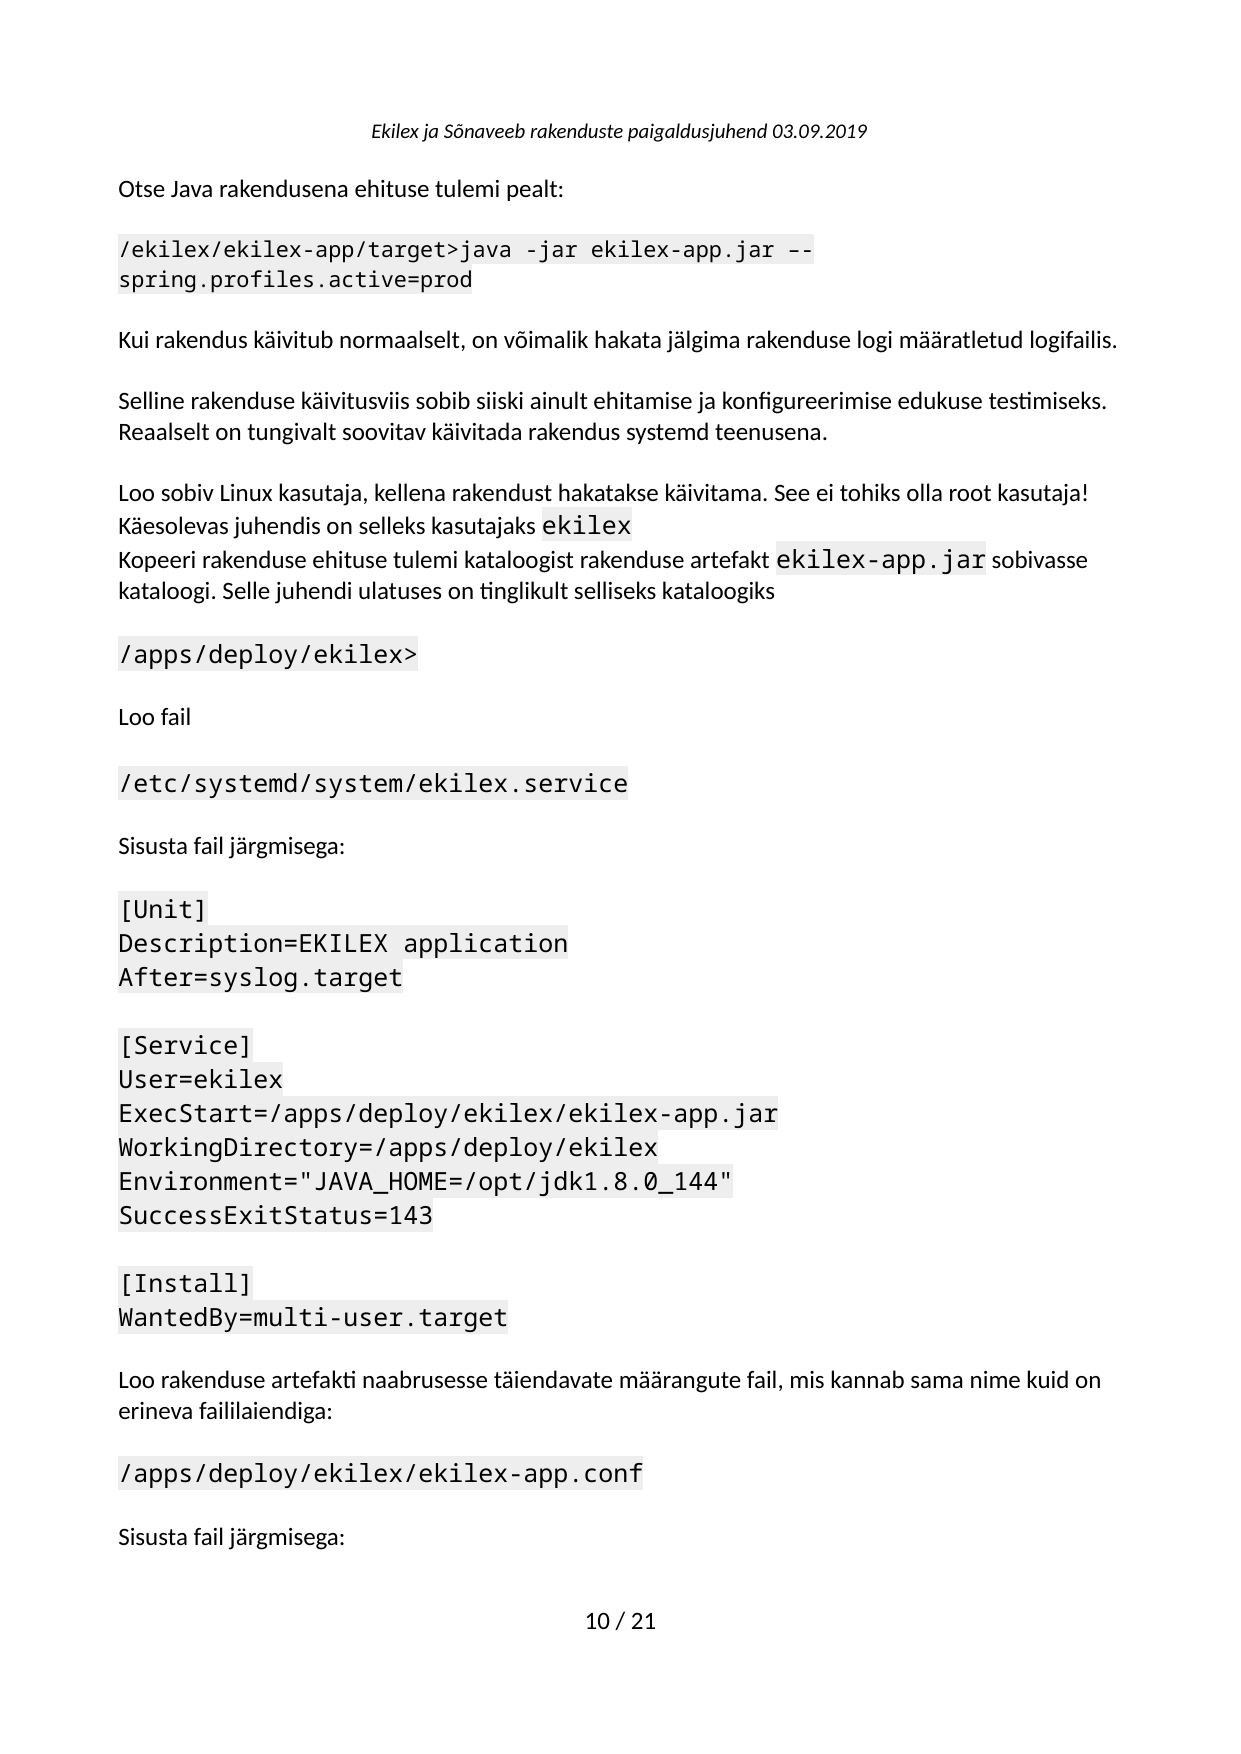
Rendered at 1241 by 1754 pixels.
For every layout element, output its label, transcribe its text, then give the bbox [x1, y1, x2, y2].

text ExecStart=/apps/deploy/ekilex/ekilex-app.jar [118, 1096, 1122, 1130]
text WorkingDirectory=/apps/deploy/ekilex [118, 1130, 1122, 1164]
text /etc/systemd/system/ekilex.service [118, 766, 1122, 800]
text /apps/deploy/ekilex> [118, 636, 1122, 671]
text /apps/deploy/ekilex/ekilex-app.conf [118, 1456, 1122, 1490]
text Selline rakenduse käivitusviis sobib siiski ainult ehitamise ja konfigureerimise edukuse testimiseks. Reaalselt on tungivalt soovitav käivitada rakendus systemd teenusena. [118, 385, 1122, 446]
text Sisusta fail järgmisega: [118, 1521, 1122, 1551]
text Kui rakendus käivitub normaalselt, on võimalik hakata jälgima rakenduse logi määratletud logifailis. [118, 324, 1122, 355]
text [Service] [118, 1027, 1122, 1062]
text User=ekilex [118, 1062, 1122, 1096]
text After=syslog.target [118, 959, 1122, 993]
text SuccessExitStatus=143 [118, 1198, 1122, 1232]
text WantedBy=multi-user.target [118, 1300, 1122, 1334]
text Kopeeri rakenduse ehituse tulemi kataloogist rakenduse artefakt ekilex-app.jar sobivasse kataloogi. Selle juhendi ulatuses on tinglikult selliseks kataloogiks [118, 541, 1122, 606]
text Loo rakenduse artefakti naabrusesse täiendavate määrangute fail, mis kannab sama nime kuid on erineva faililaiendiga: [118, 1364, 1122, 1426]
text [Install] [118, 1266, 1122, 1300]
text Loo sobiv Linux kasutaja, kellena rakendust hakatakse käivitama. See ei tohiks olla root kasutaja! Käesolevas juhendis on selleks kasutajaks ekilex [118, 477, 1122, 541]
text /ekilex/ekilex-app/target>java -jar ekilex-app.jar –-spring.profiles.active=prod [118, 234, 1122, 294]
text Loo fail [118, 701, 1122, 732]
text Environment="JAVA_HOME=/opt/jdk1.8.0_144" [118, 1164, 1122, 1198]
text Sisusta fail järgmisega: [118, 830, 1122, 861]
text Description=EKILEX application [118, 925, 1122, 959]
text [Unit] [118, 891, 1122, 925]
text Otse Java rakendusena ehituse tulemi pealt: [118, 173, 1122, 203]
